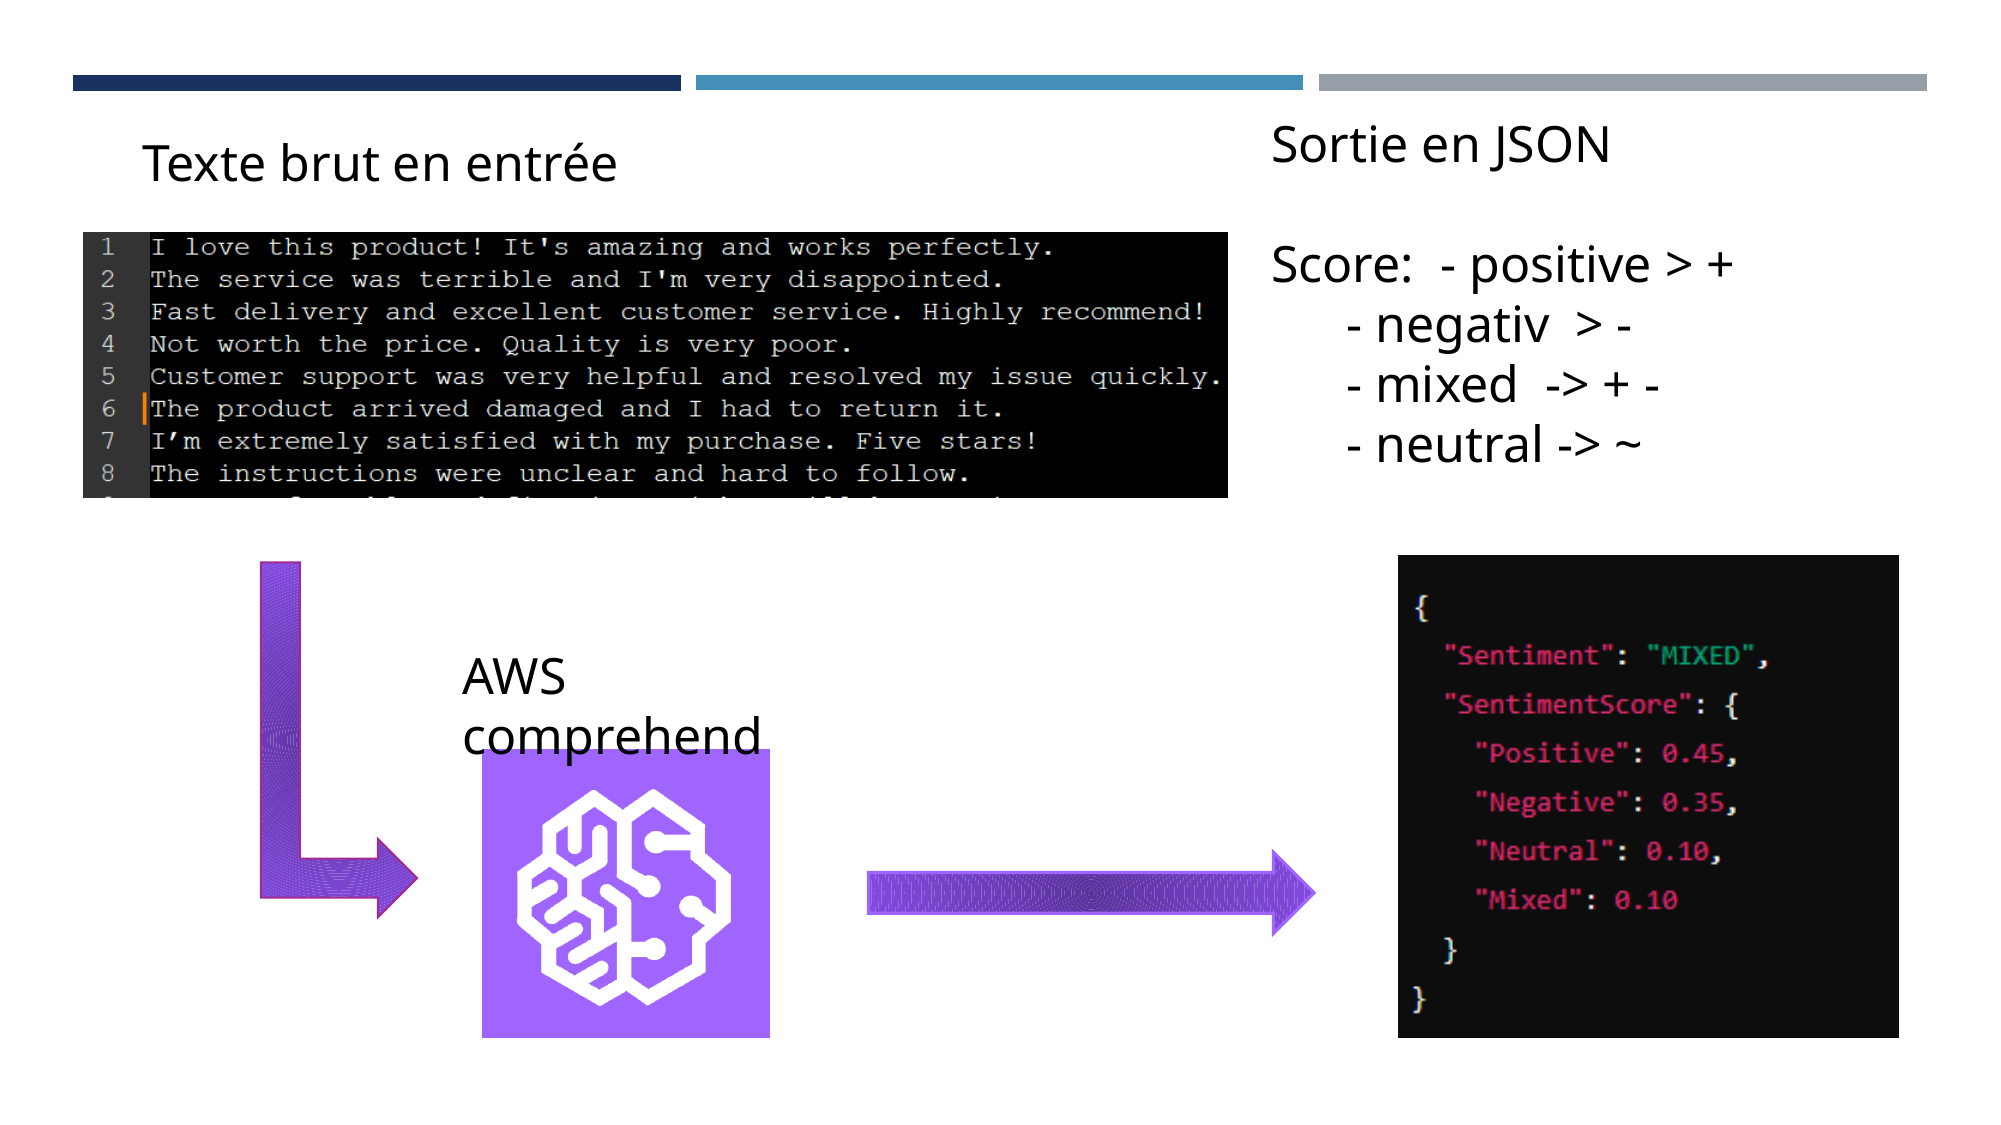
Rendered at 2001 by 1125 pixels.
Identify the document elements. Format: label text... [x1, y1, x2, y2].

text_box [868, 852, 1315, 934]
picture [83, 232, 1228, 498]
picture [482, 749, 770, 1038]
text_box Sortie en JSON Score: - positive > + - negativ > - - mixed -> + - - neutral -> ~ [1256, 104, 2000, 544]
text_box [260, 562, 417, 918]
picture [1398, 555, 1899, 1038]
text_box Texte brut en entrée [127, 124, 744, 200]
text_box AWS comprehend [447, 637, 869, 713]
